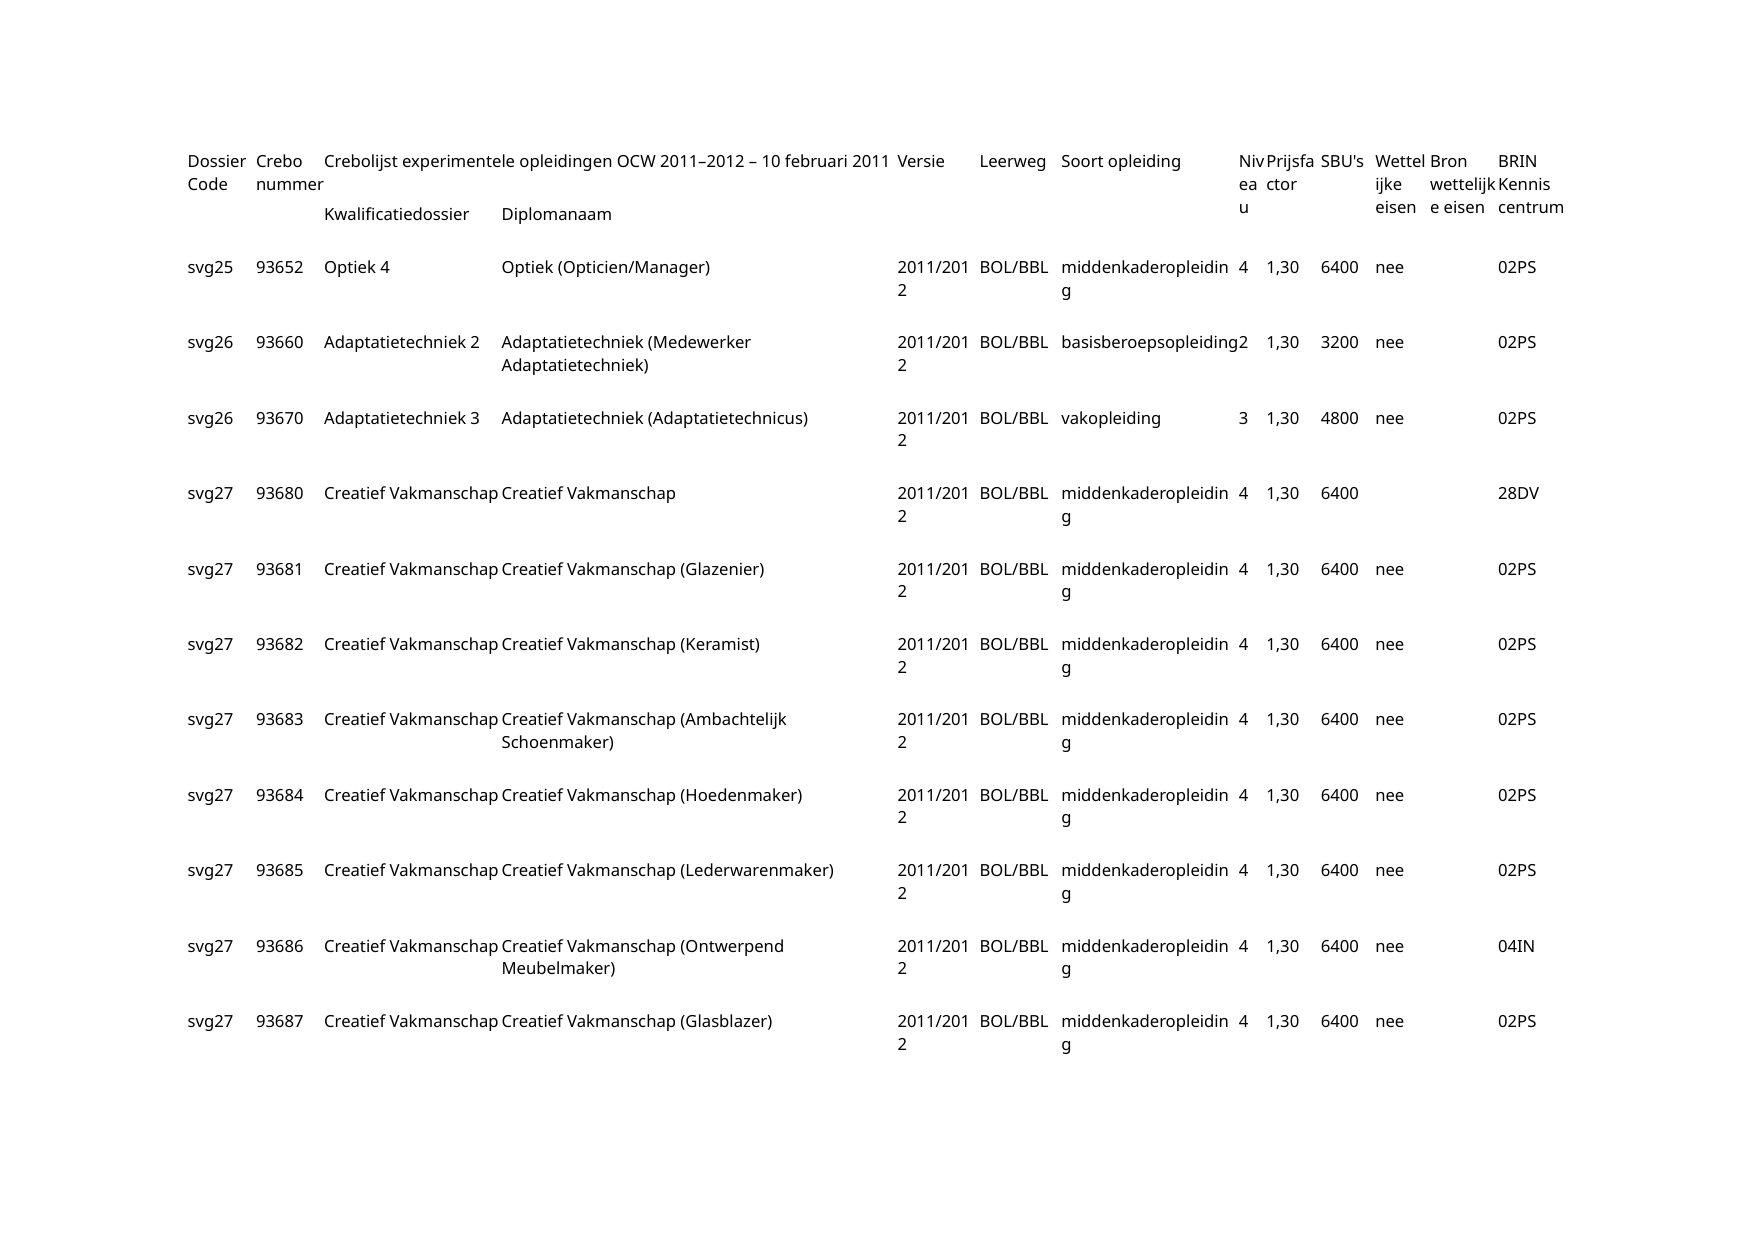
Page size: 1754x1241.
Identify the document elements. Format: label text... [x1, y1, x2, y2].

table_cell [1430, 934, 1498, 1009]
table_cell Adaptatietechniek 2 [324, 331, 501, 406]
table_cell nee [1375, 783, 1430, 859]
table_cell Diplomanaam [501, 203, 897, 255]
table_cell nee [1375, 255, 1430, 331]
table_cell Creatief Vakmanschap (Ontwerpend Meubelmaker) [501, 934, 897, 1009]
table_header Dossier Code [188, 150, 256, 255]
table_cell 6400 [1321, 1010, 1375, 1085]
table_header SBU's [1321, 150, 1375, 255]
table_cell [1430, 331, 1498, 406]
table_cell svg27 [188, 934, 256, 1009]
table_cell 2011/2012 [897, 482, 979, 557]
table_cell 1,30 [1266, 633, 1321, 708]
table_cell Creatief Vakmanschap (Ambachtelijk Schoenmaker) [501, 708, 897, 783]
table_cell 4 [1239, 482, 1266, 557]
table_cell middenkaderopleiding [1061, 708, 1239, 783]
table_cell 6400 [1321, 859, 1375, 934]
table_cell 6400 [1321, 255, 1375, 331]
table_header Versie [897, 150, 979, 255]
table_cell svg27 [188, 783, 256, 859]
table_cell 3 [1239, 406, 1266, 482]
table_cell 93683 [256, 708, 324, 783]
table_cell Creatief Vakmanschap [324, 633, 501, 708]
table_cell 4 [1239, 255, 1266, 331]
table_cell middenkaderopleiding [1061, 633, 1239, 708]
table_cell 2 [1239, 337, 1245, 346]
table_cell 93681 [256, 557, 324, 632]
table_cell nee [1375, 331, 1430, 406]
table_cell middenkaderopleiding [1061, 783, 1239, 859]
table_cell Creatief Vakmanschap [324, 708, 501, 783]
table_cell 2011/2012 [897, 255, 979, 331]
table_cell 4 [1239, 633, 1266, 708]
table_cell nee [1375, 934, 1430, 1009]
table_cell Creatief Vakmanschap [324, 557, 501, 632]
table_cell Creatief Vakmanschap (Glazenier) [501, 557, 897, 632]
table_cell Kwalificatiedossier [324, 203, 501, 255]
table_cell [1430, 557, 1498, 632]
table_cell svg27 [188, 1010, 256, 1085]
table_cell 2 [1239, 331, 1266, 406]
table_cell BOL/BBL [979, 1010, 1061, 1085]
table_cell Creatief Vakmanschap [324, 783, 501, 859]
table_cell Optiek 4 [324, 255, 501, 331]
table_cell 02PS [1498, 331, 1566, 406]
table_cell basisberoepsopleiding [1061, 331, 1239, 406]
table_cell middenkaderopleiding [1061, 255, 1239, 331]
table_cell Creatief Vakmanschap (Keramist) [501, 633, 897, 708]
table_cell vakopleiding [1061, 406, 1239, 482]
table_header BRIN Kennis centrum [1498, 150, 1566, 255]
table_cell svg25 [188, 255, 256, 331]
table_cell Creatief Vakmanschap (Hoedenmaker) [501, 783, 897, 859]
table_cell 6400 [1321, 783, 1375, 859]
table_cell middenkaderopleiding [1061, 1010, 1239, 1085]
table_cell 1,30 [1266, 406, 1321, 482]
table_cell 3200 [1321, 331, 1375, 406]
table_cell 2011/2012 [897, 331, 979, 406]
table_cell svg27 [188, 557, 256, 632]
table_cell 1,30 [1266, 255, 1321, 331]
table_cell 04IN [1498, 934, 1566, 1009]
table_cell svg26 [188, 406, 256, 482]
table_header Prijsfactor [1266, 150, 1321, 255]
table_cell BOL/BBL [979, 331, 1061, 406]
table_cell 1,30 [1266, 1010, 1321, 1085]
table_cell BOL/BBL [979, 708, 1061, 783]
table_cell 1,30 [1266, 331, 1321, 406]
table_cell 28DV [1498, 482, 1566, 557]
table_cell nee [1375, 633, 1430, 708]
table_cell nee [1375, 1010, 1430, 1085]
table_cell [1430, 859, 1498, 934]
table_cell 4 [1239, 783, 1266, 859]
table_cell BOL/BBL [979, 783, 1061, 859]
table_cell middenkaderopleiding [1061, 859, 1239, 934]
table_cell [1430, 708, 1498, 783]
table_cell Creatief Vakmanschap [324, 482, 501, 557]
table_cell 6400 [1321, 934, 1375, 1009]
table_cell 93670 [256, 406, 324, 482]
table_cell [1430, 406, 1498, 482]
table_header Crebolijst experimentele opleidingen OCW 2011–2012 – 10 februari 2011 [324, 150, 897, 203]
table_cell 1,30 [1266, 783, 1321, 859]
table_cell 2011/2012 [897, 406, 979, 482]
table_header Leerweg [979, 150, 1061, 255]
table_cell BOL/BBL [979, 406, 1061, 482]
table_cell 1,30 [1266, 708, 1321, 783]
table_cell 4 [1239, 934, 1266, 1009]
table_cell 1,30 [1266, 859, 1321, 934]
table_cell 1,30 [1266, 934, 1321, 1009]
table_cell 4 [1239, 708, 1266, 783]
table_cell nee [1375, 406, 1430, 482]
table_cell BOL/BBL [979, 255, 1061, 331]
table_cell Creatief Vakmanschap [324, 859, 501, 934]
table_cell [1430, 783, 1498, 859]
table_cell 6400 [1321, 482, 1375, 557]
table_cell Adaptatietechniek (Medewerker Adaptatietechniek) [501, 331, 897, 406]
table_cell middenkaderopleiding [1061, 934, 1239, 1009]
table_cell 2011/2012 [897, 633, 979, 708]
table_cell middenkaderopleiding [1061, 482, 1239, 557]
table_cell 93682 [256, 633, 324, 708]
table_cell Creatief Vakmanschap [324, 934, 501, 1009]
table_cell 02PS [1498, 255, 1566, 331]
table_cell BOL/BBL [979, 934, 1061, 1009]
table_cell svg26 [188, 331, 256, 406]
table_cell svg27 [188, 633, 256, 708]
table_cell svg27 [188, 482, 256, 557]
table_cell Adaptatietechniek (Adaptatietechnicus) [501, 406, 897, 482]
table_cell 02PS [1498, 783, 1566, 859]
table_cell Creatief Vakmanschap (Glasblazer) [501, 1010, 897, 1085]
table_cell 93687 [256, 1010, 324, 1085]
table_cell 2011/2012 [897, 859, 979, 934]
table_cell 02PS [1498, 557, 1566, 632]
table_cell Creatief Vakmanschap [501, 482, 897, 557]
table_cell 93652 [256, 255, 324, 331]
table_cell 2011/2012 [897, 557, 979, 632]
table_cell [1430, 633, 1498, 708]
table_cell 02PS [1498, 859, 1566, 934]
table_cell [1430, 482, 1498, 557]
table_header Crebo nummer [256, 150, 324, 255]
table_cell 4 [1239, 859, 1266, 934]
table_cell svg27 [188, 708, 256, 783]
table_header Niveau [1239, 150, 1266, 255]
table_cell [1375, 482, 1430, 557]
table_cell 02PS [1498, 633, 1566, 708]
table_cell 02PS [1498, 1010, 1566, 1085]
table_cell 93660 [256, 331, 324, 406]
table_cell 93685 [256, 859, 324, 934]
table_header Wettelijke eisen [1375, 150, 1430, 255]
table_cell nee [1375, 708, 1430, 783]
table_cell 93680 [256, 482, 324, 557]
table_cell middenkaderopleiding [1061, 557, 1239, 632]
table_cell Adaptatietechniek 3 [324, 406, 501, 482]
table_cell 2011/2012 [897, 934, 979, 1009]
table_cell nee [1375, 557, 1430, 632]
table_cell 6400 [1321, 708, 1375, 783]
table_cell 4800 [1321, 406, 1375, 482]
table_cell 02PS [1498, 406, 1566, 482]
table_cell svg27 [188, 859, 256, 934]
table_cell BOL/BBL [979, 633, 1061, 708]
table_cell BOL/BBL [979, 859, 1061, 934]
table_cell 93684 [256, 783, 324, 859]
table_cell nee [1375, 859, 1430, 934]
table_header Soort opleiding [1061, 150, 1239, 255]
table_cell 6400 [1321, 557, 1375, 632]
table_cell 93686 [256, 934, 324, 1009]
table_cell Creatief Vakmanschap [324, 1010, 501, 1085]
table_cell [1430, 1010, 1498, 1085]
table_cell 1,30 [1266, 557, 1321, 632]
table_cell 2011/2012 [897, 1010, 979, 1085]
table_cell Creatief Vakmanschap (Lederwarenmaker) [501, 859, 897, 934]
table_cell 4 [1239, 557, 1266, 632]
table_cell 2011/2012 [897, 708, 979, 783]
table_cell 1,30 [1266, 482, 1321, 557]
table_cell 6400 [1321, 633, 1375, 708]
table_cell BOL/BBL [979, 482, 1061, 557]
table_header Bron wettelijke eisen [1430, 150, 1498, 255]
table_cell 02PS [1498, 708, 1566, 783]
table_cell Optiek (Opticien/Manager) [501, 255, 897, 331]
table_cell BOL/BBL [979, 557, 1061, 632]
table_cell 4 [1239, 1010, 1266, 1085]
table_cell [1430, 255, 1498, 331]
table_cell 2011/2012 [897, 783, 979, 859]
